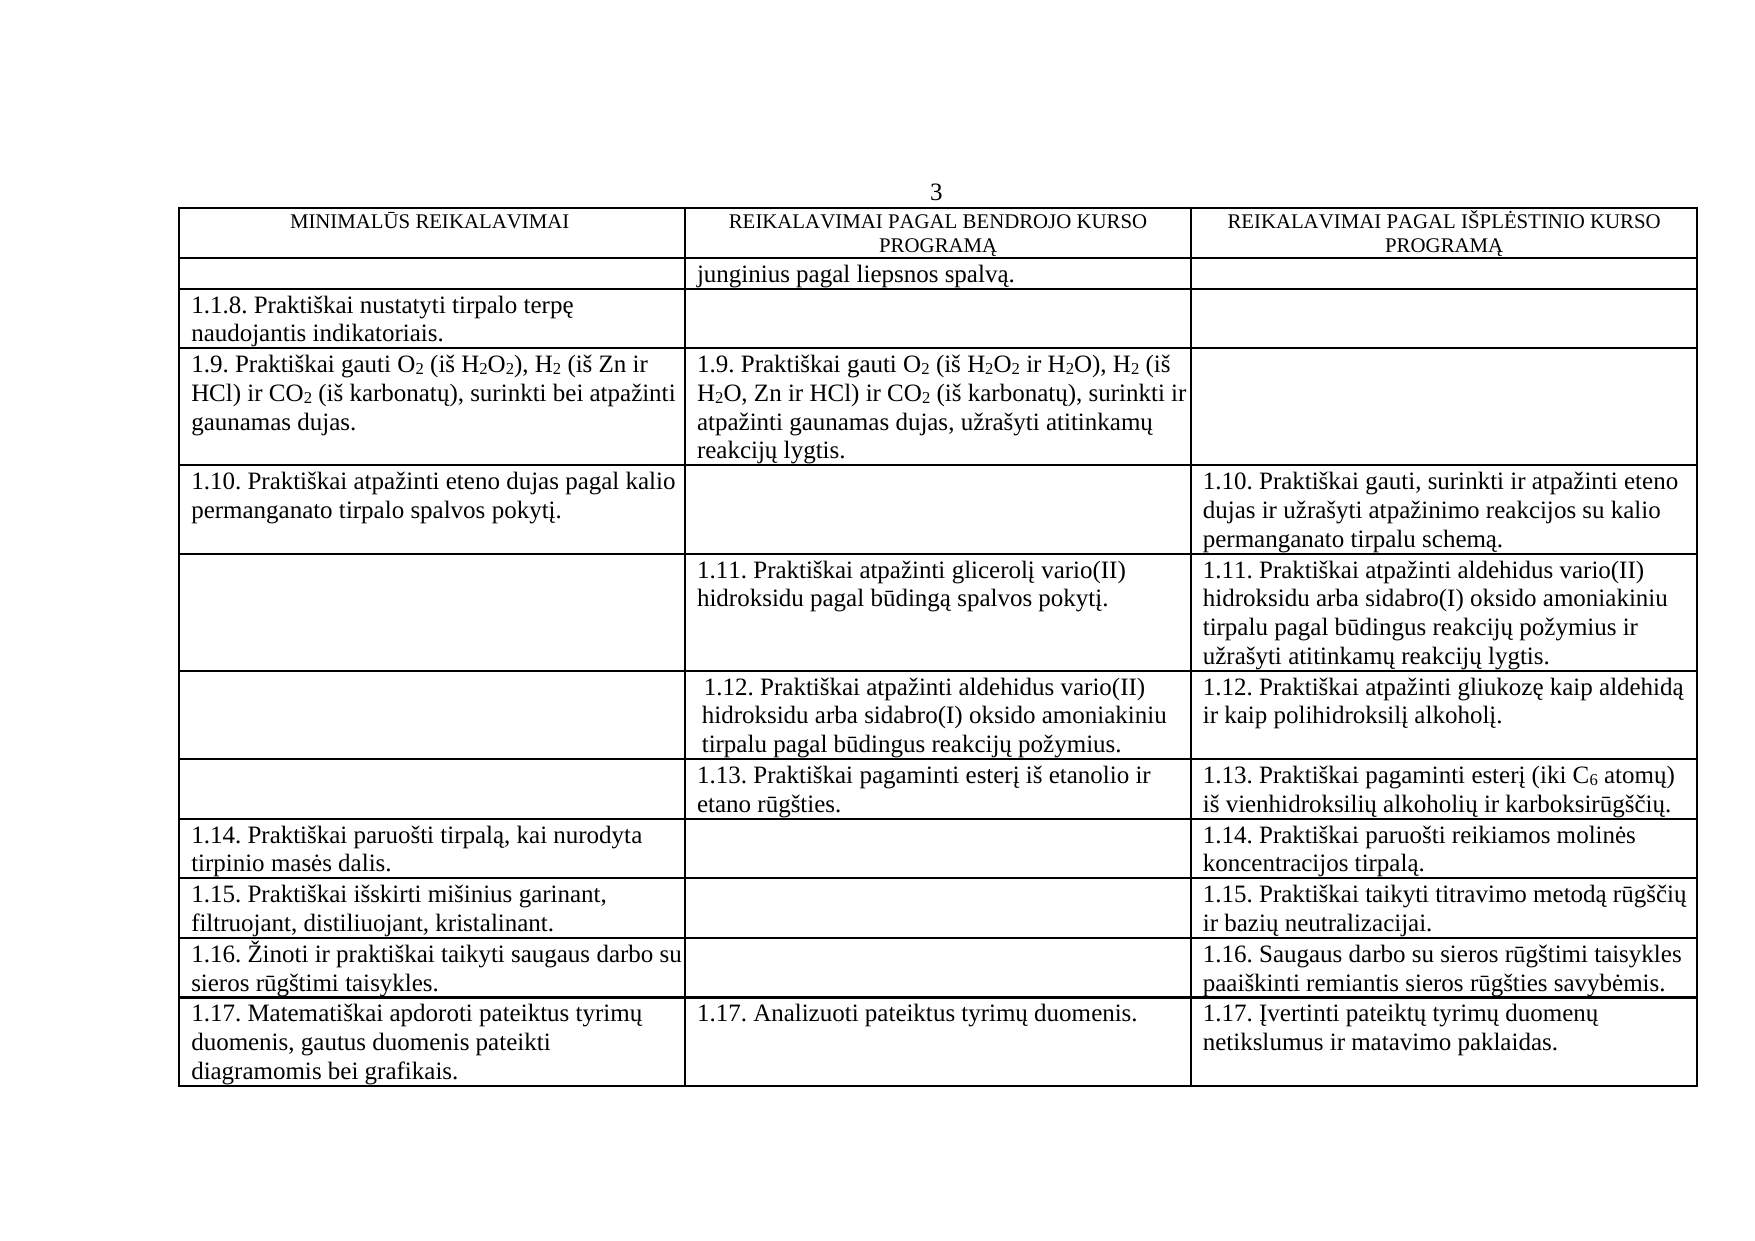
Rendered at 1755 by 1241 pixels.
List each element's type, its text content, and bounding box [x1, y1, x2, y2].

table_cell 1.13. Praktiškai pagaminti esterį (iki C6 atomų) iš vienhidroksilių alkoholių ir karboksirūgščių. [1192, 760, 1696, 818]
table_cell 1.15. Praktiškai išskirti mišinius garinant, filtruojant, distiliuojant, kristalinant. [180, 879, 684, 937]
table_cell 1.12. Praktiškai atpažinti aldehidus vario(II) hidroksidu arba sidabro(I) oksido amoniakiniu tirpalu pagal būdingus reakcijų požymius. [686, 672, 1190, 758]
table_cell [180, 555, 684, 670]
table_header REIKALAVIMAI PAGAL BENDROJO KURSO PROGRAMĄ [686, 209, 1190, 257]
table_header REIKALAVIMAI PAGAL IŠPLĖSTINIO KURSO PROGRAMĄ [1192, 209, 1696, 257]
table_cell [686, 879, 1190, 937]
table_cell [1192, 290, 1696, 347]
table_cell [1192, 349, 1696, 464]
table_header MINIMALŪS REIKALAVIMAI [180, 209, 684, 257]
table_cell [1192, 259, 1696, 288]
table_cell junginius pagal liepsnos spalvą. [686, 259, 1190, 288]
table_cell [686, 939, 1190, 996]
table_cell 1.17. Matematiškai apdoroti pateiktus tyrimų duomenis, gautus duomenis pateikti diagramomis bei grafikais. [180, 999, 684, 1085]
table_cell [180, 259, 684, 288]
table_cell 1.14. Praktiškai paruošti tirpalą, kai nurodyta tirpinio masės dalis. [180, 820, 684, 877]
table_cell 1.9. Praktiškai gauti O2 (iš H2O2 ir H2O), H2 (iš H2O, Zn ir HCl) ir CO2 (iš karbonatų), surinkti ir atpažinti gaunamas dujas, užrašyti atitinkamų reakcijų lygtis. [686, 349, 1190, 464]
table_cell 1.14. Praktiškai paruošti reikiamos molinės koncentracijos tirpalą. [1192, 820, 1696, 877]
table_cell 1.16. Saugaus darbo su sieros rūgštimi taisykles paaiškinti remiantis sieros rūgšties savybėmis. [1192, 939, 1696, 996]
table_cell 1.15. Praktiškai taikyti titravimo metodą rūgščių ir bazių neutralizacijai. [1192, 879, 1696, 937]
table_cell [180, 672, 684, 758]
table_cell 1.11. Praktiškai atpažinti glicerolį vario(II) hidroksidu pagal būdingą spalvos pokytį. [686, 555, 1190, 670]
table_cell 1.17. Įvertinti pateiktų tyrimų duomenų netikslumus ir matavimo paklaidas. [1192, 999, 1696, 1085]
table_cell 1.11. Praktiškai atpažinti aldehidus vario(II) hidroksidu arba sidabro(I) oksido amoniakiniu tirpalu pagal būdingus reakcijų požymius ir užrašyti atitinkamų reakcijų lygtis. [1192, 555, 1696, 670]
table_cell [686, 290, 1190, 347]
table_cell 1.13. Praktiškai pagaminti esterį iš etanolio ir etano rūgšties. [686, 760, 1190, 818]
table_cell 1.12. Praktiškai atpažinti gliukozę kaip aldehidą ir kaip polihidroksilį alkoholį. [1192, 672, 1696, 758]
table_cell 1.9. Praktiškai gauti O2 (iš H2O2), H2 (iš Zn ir HCl) ir CO2 (iš karbonatų), surinkti bei atpažinti gaunamas dujas. [180, 349, 684, 464]
table_cell 1.10. Praktiškai gauti, surinkti ir atpažinti eteno dujas ir užrašyti atpažinimo reakcijos su kalio permanganato tirpalu schemą. [1192, 466, 1696, 553]
table_cell 1.16. Žinoti ir praktiškai taikyti saugaus darbo su sieros rūgštimi taisykles. [180, 939, 684, 996]
table_cell 1.1.8. Praktiškai nustatyti tirpalo terpę naudojantis indikatoriais. [180, 290, 684, 347]
table_cell [686, 466, 1190, 553]
table_cell [686, 820, 1190, 877]
table_cell 1.10. Praktiškai atpažinti eteno dujas pagal kalio permanganato tirpalo spalvos pokytį. [180, 466, 684, 553]
table_cell 1.17. Analizuoti pateiktus tyrimų duomenis. [686, 999, 1190, 1085]
table_cell [180, 760, 684, 818]
